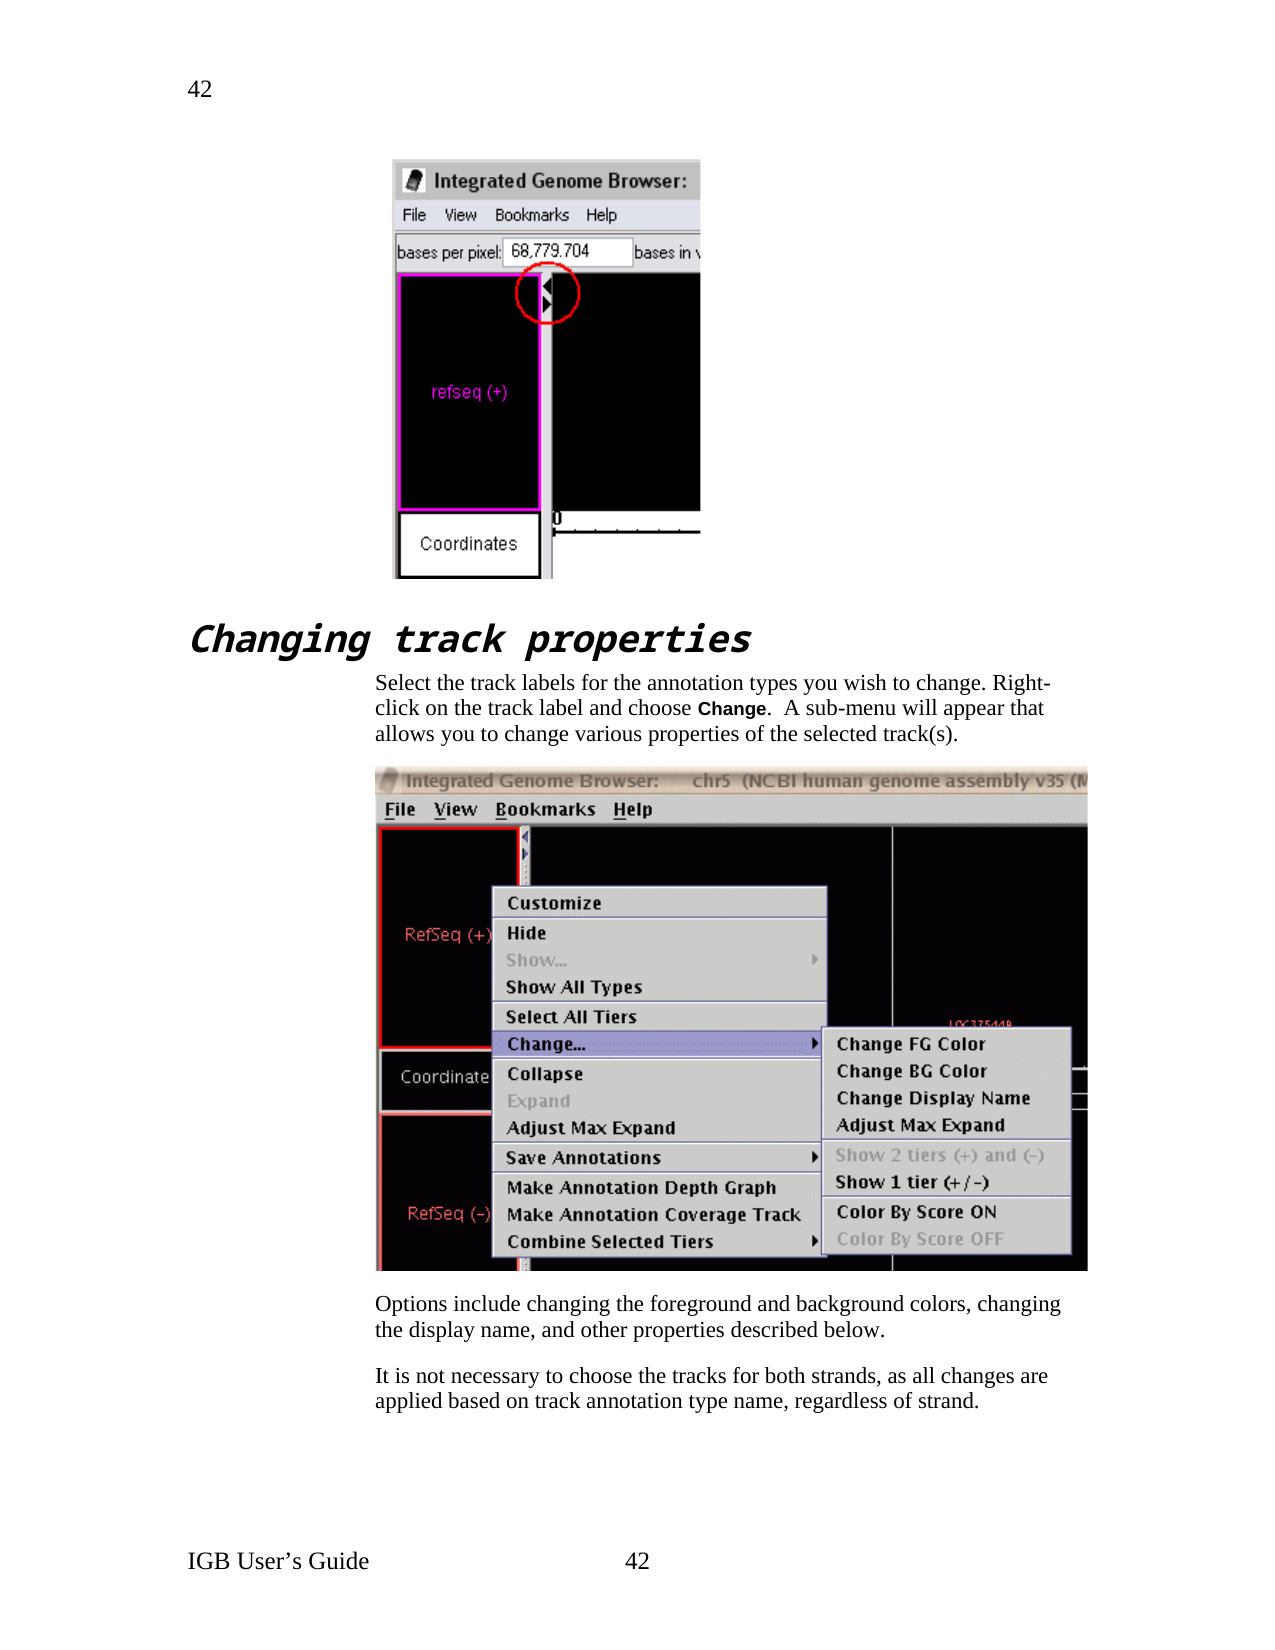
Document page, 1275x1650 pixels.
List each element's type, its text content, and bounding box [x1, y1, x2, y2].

text It is not necessary to choose the tracks for both strands, as all changes are applied based on track annotation type name, regardless of strand. [375, 1363, 1087, 1414]
subtitle Changing track properties [187, 612, 1087, 663]
picture [391, 159, 796, 579]
text Select the track labels for the annotation types you wish to change. Right-click on the track label and choose Change. A sub-menu will appear that allows you to change various properties of the selected track(s). [375, 670, 1087, 746]
picture [375, 766, 1088, 1271]
text Options include changing the foreground and background colors, changing the display name, and other properties described below. [375, 1291, 1087, 1342]
